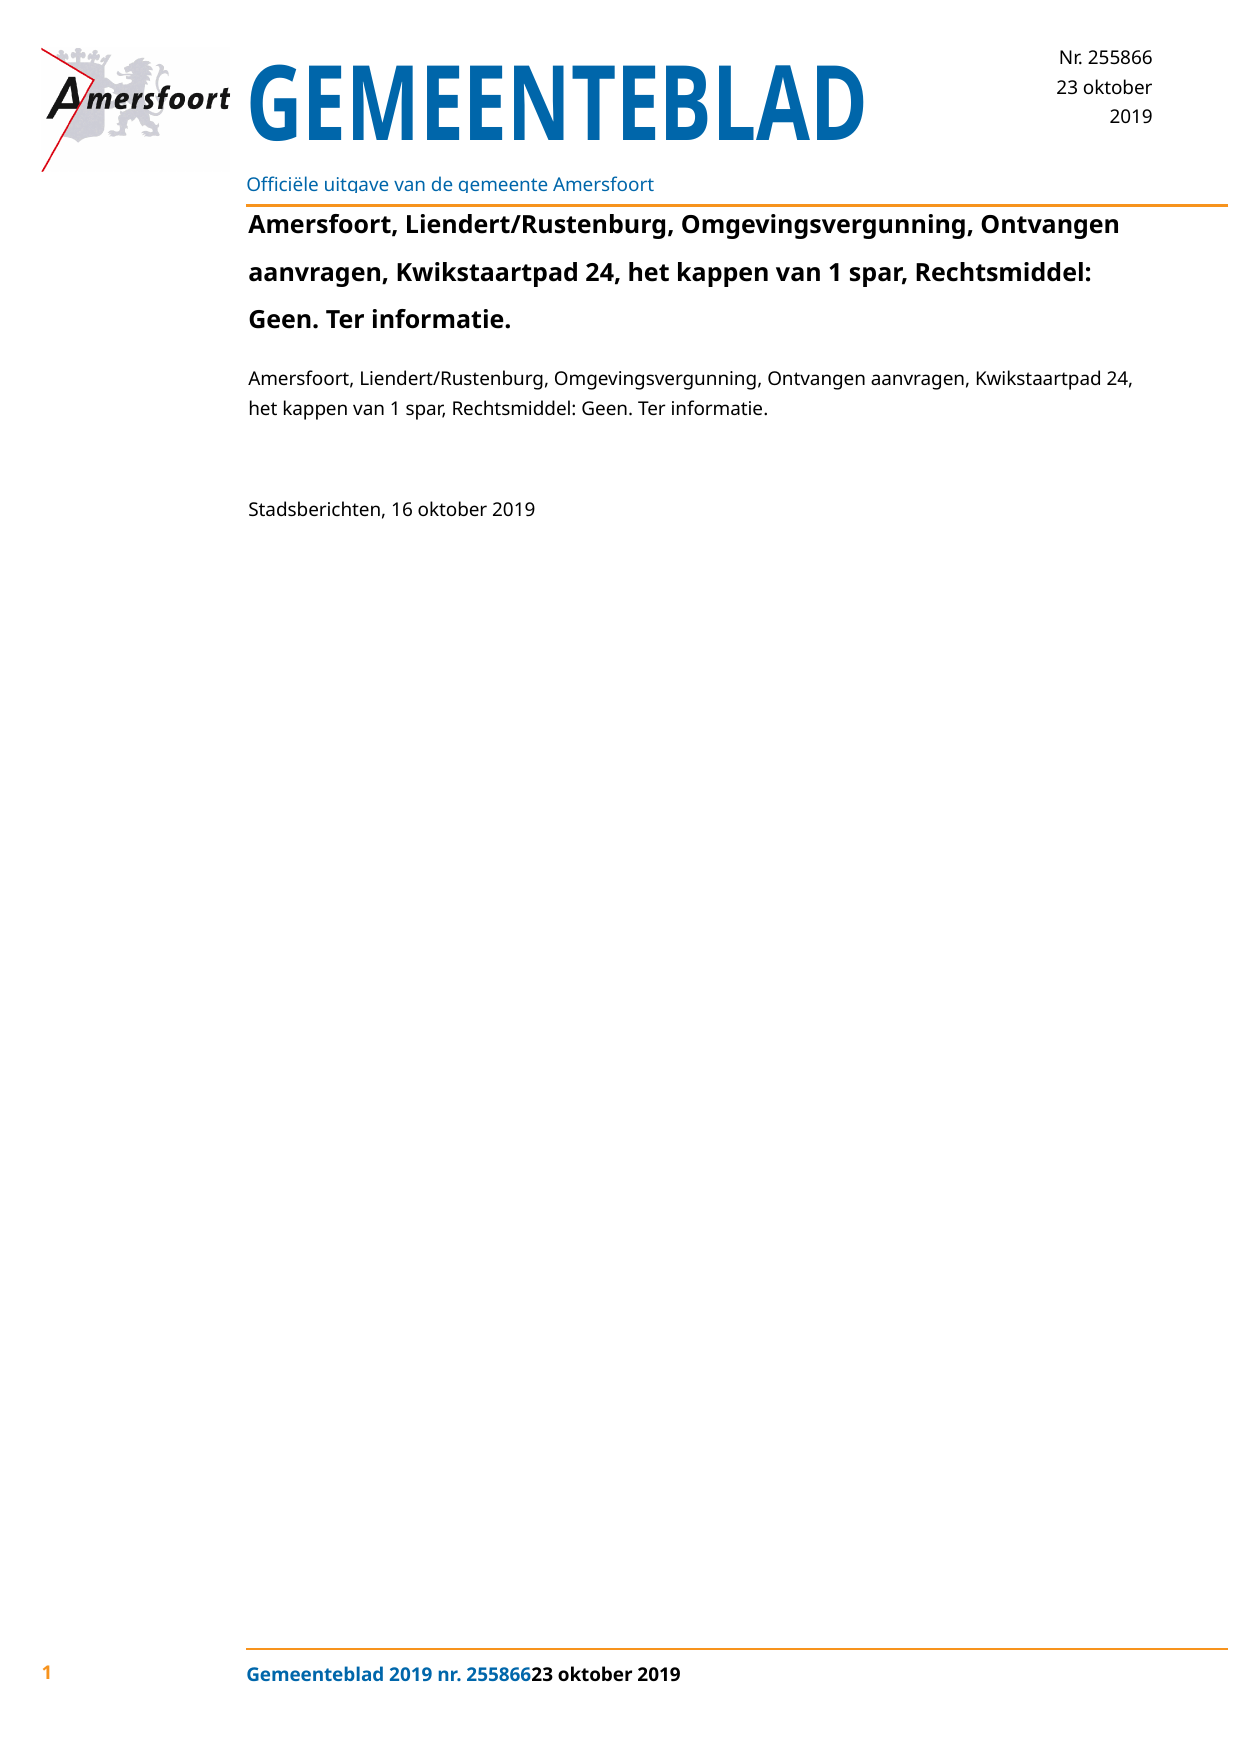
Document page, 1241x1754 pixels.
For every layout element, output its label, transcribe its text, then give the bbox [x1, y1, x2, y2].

text Amersfoort, Liendert/Rustenburg, Omgevingsvergunning, Ontvangen aanvragen, Kwikstaartpad 24, het kappen van 1 spar, Rechtsmiddel: Geen. Ter informatie. [248, 366, 1152, 421]
picture [41, 47, 231, 172]
text Amersfoort, Liendert/Rustenburg, Omgevingsvergunning, Ontvangen aanvragen, Kwikstaartpad 24, het kappen van 1 spar, Rechtsmiddel: Geen. Ter informatie. [248, 207, 1152, 336]
text Stadsberichten, 16 oktober 2019 [248, 496, 1152, 522]
